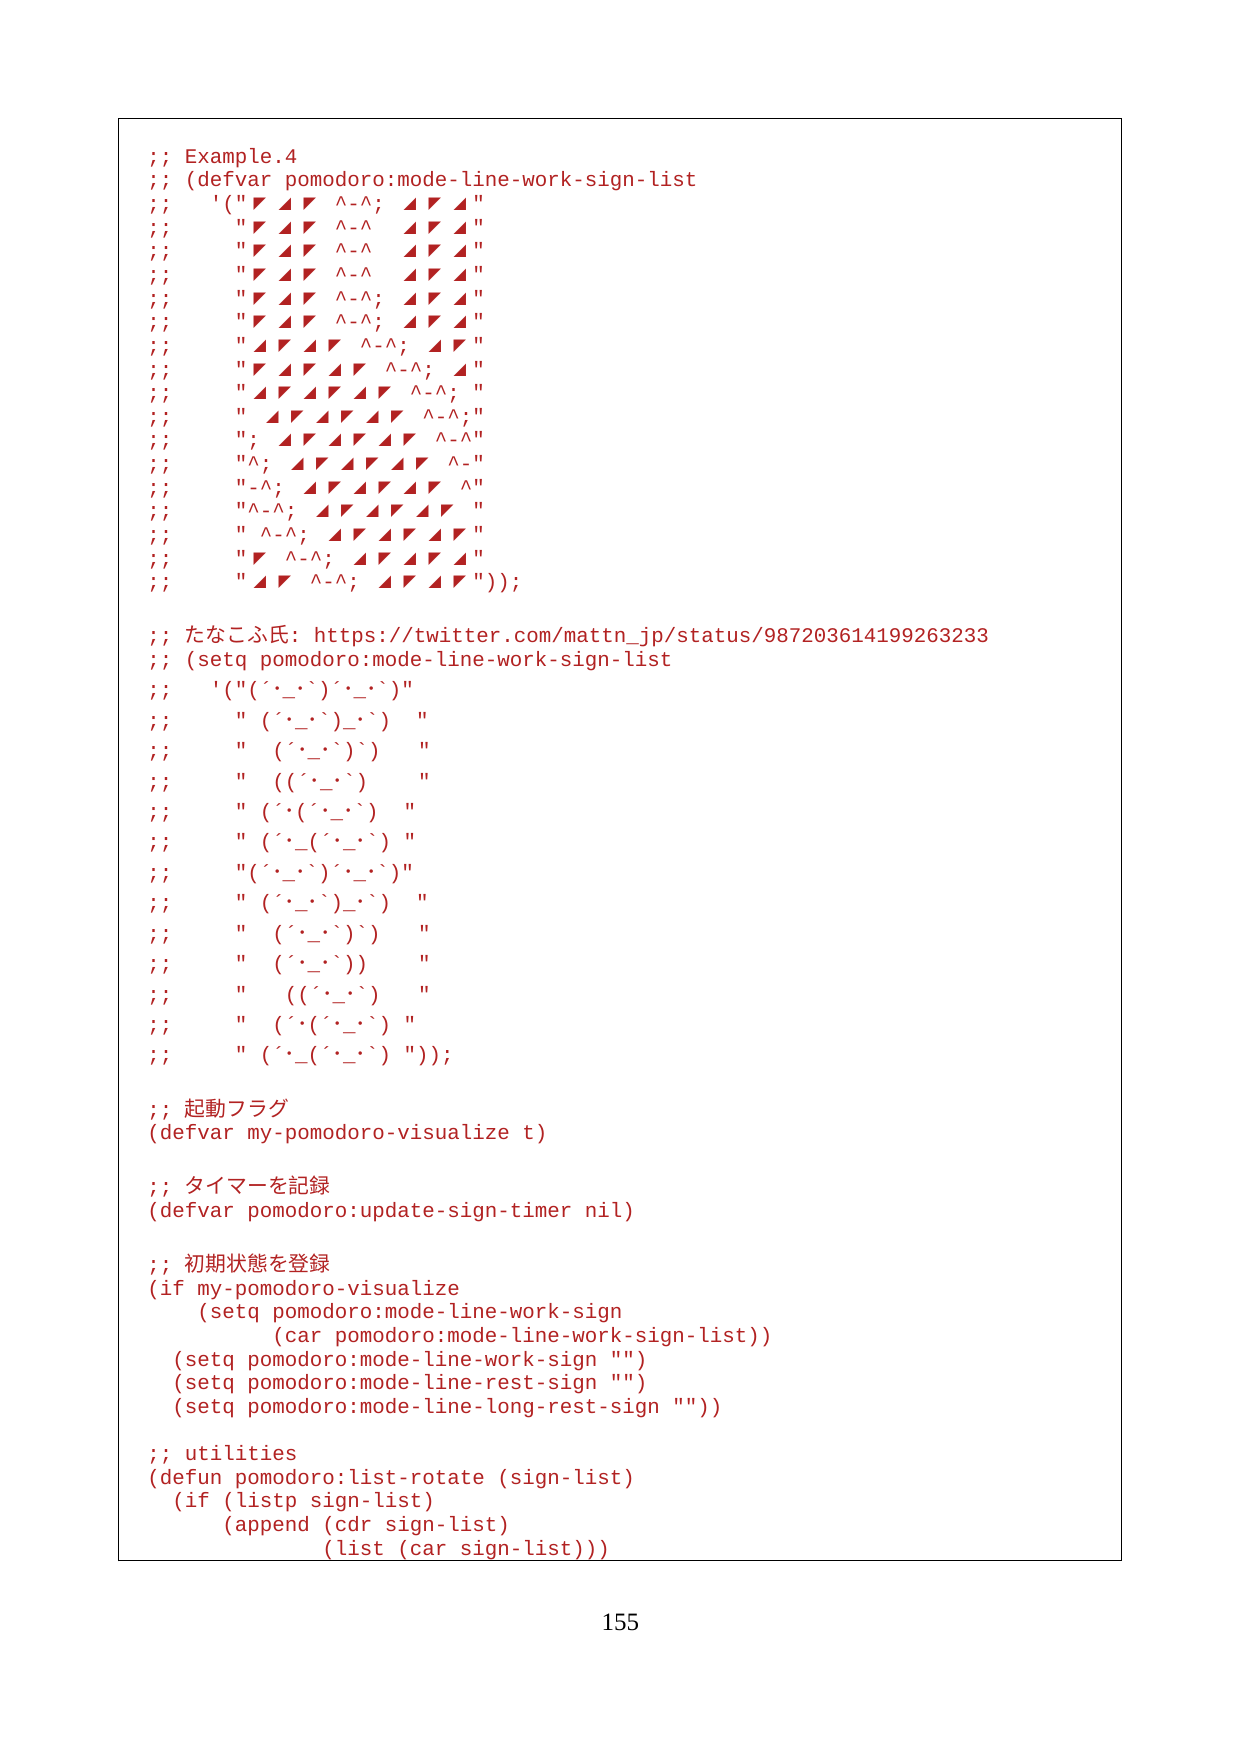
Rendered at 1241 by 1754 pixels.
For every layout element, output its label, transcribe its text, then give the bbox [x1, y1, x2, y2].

text ;; "^; ◢◤◢◤◢◤ ^-" [119, 449, 1121, 473]
text ;; " (´･_･`)) " [119, 942, 1121, 973]
text (defvar my-pomodoro-visualize t) [119, 1118, 1121, 1142]
text ;; " ((´･_･`) " [119, 973, 1121, 1003]
text ;; '("(´･_･`)´･_･`)" [119, 669, 1121, 699]
text (setq pomodoro:mode-line-rest-sign "") [119, 1368, 1121, 1392]
text ;; " ^-^; ◢◤◢◤◢◤" [119, 520, 1121, 544]
text (defvar pomodoro:update-sign-timer nil) [119, 1196, 1121, 1219]
text ;; " (´･_･`)`) " [119, 912, 1121, 942]
text ;; '("◤◢◤ ^-^; ◢◤◢" [119, 189, 1121, 213]
text ;; "◤◢◤◢◤ ^-^; ◢" [119, 354, 1121, 378]
text ;; "◢◤◢◤◢◤ ^-^; " [119, 378, 1121, 402]
text ;; たなこふ氏: https://twitter.com/mattn_jp/status/987203614199263233 [119, 615, 1121, 645]
text (append (cdr sign-list) [119, 1510, 1121, 1534]
text ;; Example.4 [119, 142, 1121, 165]
text ;; "◤◢◤ ^-^ ◢◤◢" [119, 260, 1121, 284]
text (car pomodoro:mode-line-work-sign-list)) [119, 1321, 1121, 1344]
text ;; " (´･(´･_･`) " [119, 790, 1121, 821]
text (setq pomodoro:mode-line-work-sign [119, 1297, 1121, 1321]
text ;; "◤◢◤ ^-^ ◢◤◢" [119, 236, 1121, 260]
text ;; utilities [119, 1439, 1121, 1463]
text (if my-pomodoro-visualize [119, 1274, 1121, 1297]
text ;; " (´･_･`)_･`) " [119, 699, 1121, 729]
text ;; "; ◢◤◢◤◢◤ ^-^" [119, 426, 1121, 449]
text ;; "◤◢◤ ^-^; ◢◤◢" [119, 284, 1121, 307]
text ;; "(´･_･`)´･_･`)" [119, 851, 1121, 882]
text ;; "◤◢◤ ^-^; ◢◤◢" [119, 307, 1121, 331]
text ;; (setq pomodoro:mode-line-work-sign-list [119, 645, 1121, 669]
text (setq pomodoro:mode-line-long-rest-sign "")) [119, 1392, 1121, 1416]
text (setq pomodoro:mode-line-work-sign "") [119, 1344, 1121, 1368]
text ;; "◢◤ ^-^; ◢◤◢◤")); [119, 567, 1121, 591]
text (if (listp sign-list) [119, 1486, 1121, 1510]
text ;; " ((´･_･`) " [119, 760, 1121, 790]
text (defun pomodoro:list-rotate (sign-list) [119, 1463, 1121, 1486]
text ;; " (´･(´･_･`) " [119, 1003, 1121, 1034]
text ;; "◤ ^-^; ◢◤◢◤◢" [119, 544, 1121, 567]
text ;; " (´･_(´･_･`) " [119, 821, 1121, 851]
text ;; (defvar pomodoro:mode-line-work-sign-list [119, 165, 1121, 189]
text ;; "◤◢◤ ^-^ ◢◤◢" [119, 213, 1121, 236]
text ;; "^-^; ◢◤◢◤◢◤ " [119, 496, 1121, 520]
text ;; "-^; ◢◤◢◤◢◤ ^" [119, 473, 1121, 496]
text ;; "◢◤◢◤ ^-^; ◢◤" [119, 331, 1121, 354]
text ;; " (´･_･`)`) " [119, 729, 1121, 760]
text ;; タイマーを記録 [119, 1166, 1121, 1196]
text ;; " (´･_(´･_･`) ")); [119, 1034, 1121, 1064]
text ;; 起動フラグ [119, 1088, 1121, 1118]
text ;; " ◢◤◢◤◢◤ ^-^;" [119, 402, 1121, 426]
text ;; 初期状態を登録 [119, 1243, 1121, 1274]
text (list (car sign-list))) [119, 1534, 1121, 1560]
text ;; " (´･_･`)_･`) " [119, 882, 1121, 912]
